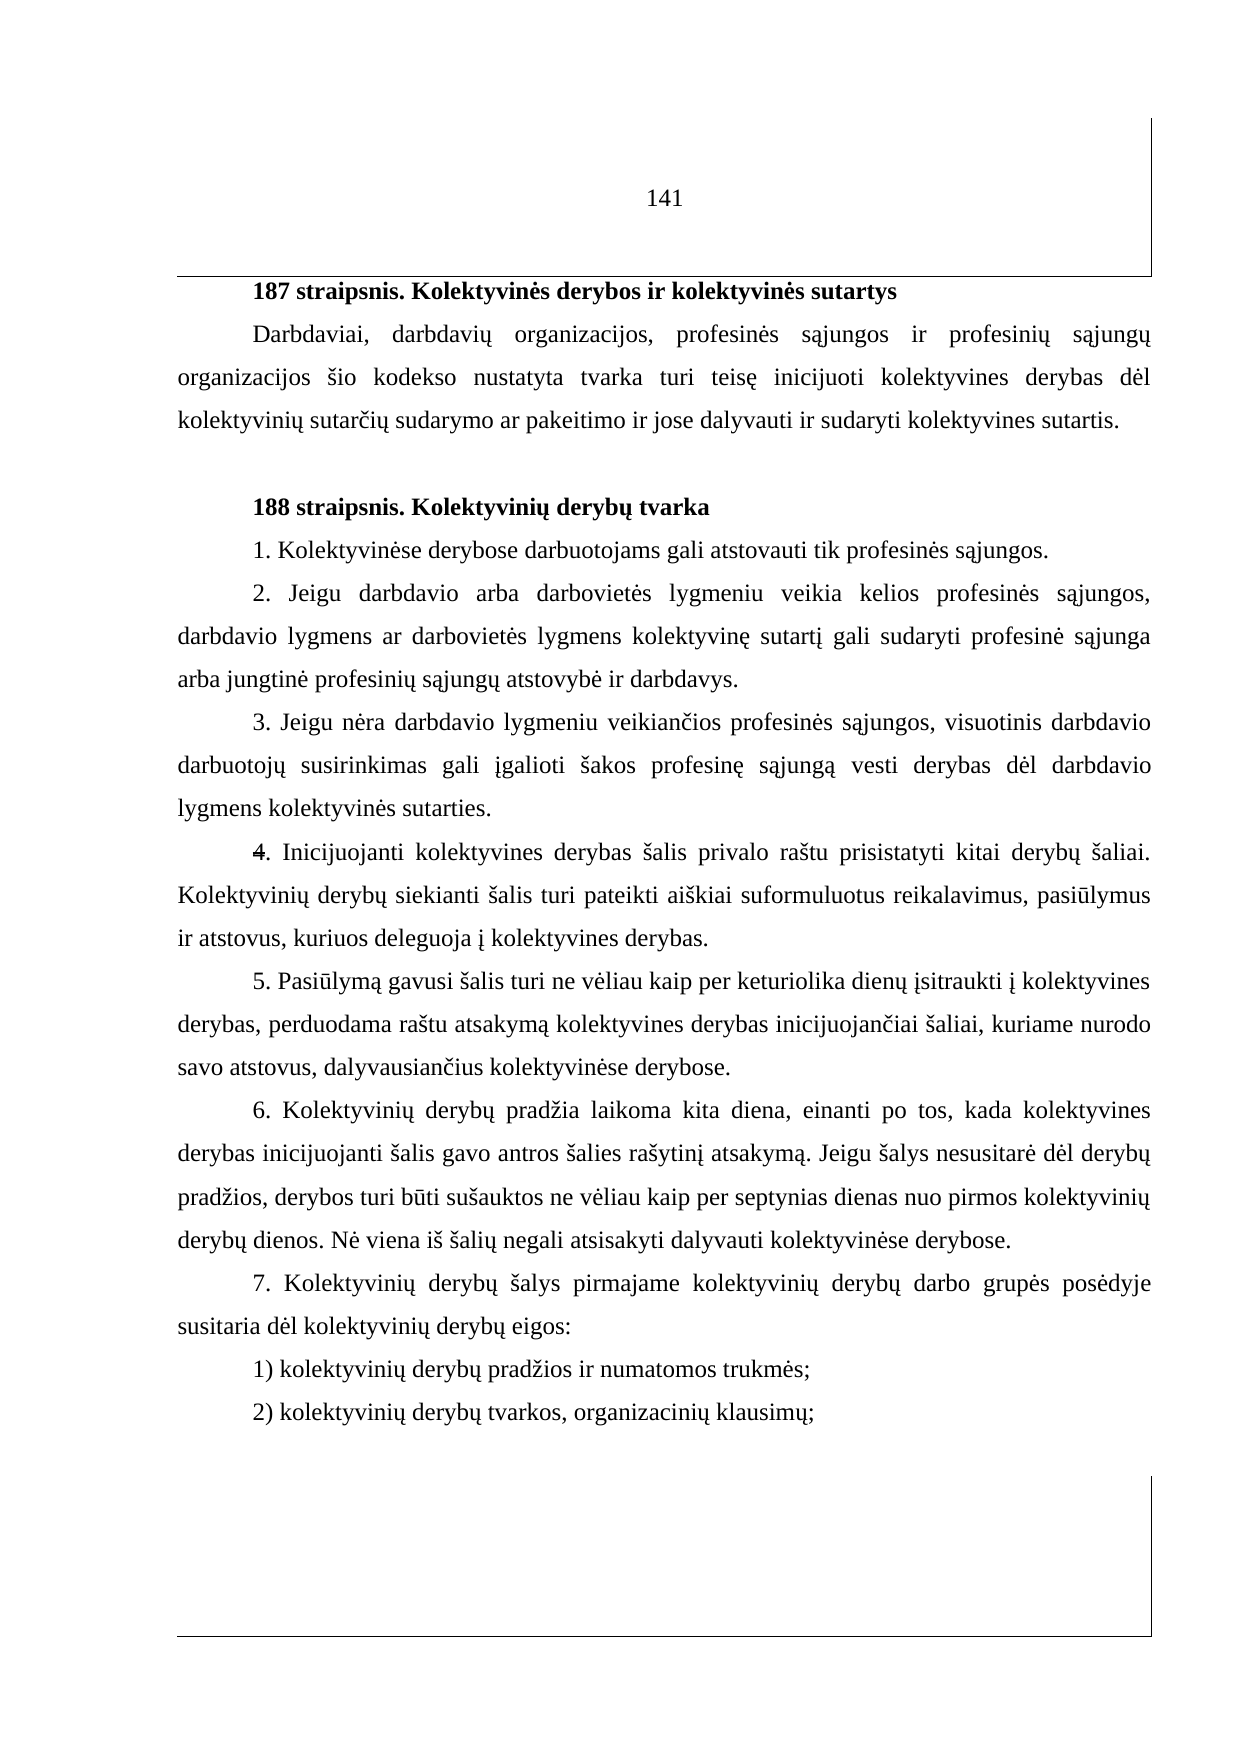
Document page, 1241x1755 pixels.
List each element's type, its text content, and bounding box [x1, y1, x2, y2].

text Darbdaviai, darbdavių organizacijos, profesinės sąjungos ir profesinių sąjungų organizacijos šio kodekso nustatyta tvarka turi teisę inicijuoti kolektyvines derybas dėl kolektyvinių sutarčių sudarymo ar pakeitimo ir jose dalyvauti ir sudaryti kolektyvines sutartis. [177, 319, 1152, 434]
text 6. Kolektyvinių derybų pradžia laikoma kita diena, einanti po tos, kada kolektyvines derybas inicijuojanti šalis gavo antros šalies rašytinį atsakymą. Jeigu šalys nesusitarė dėl derybų pradžios, derybos turi būti sušauktos ne vėliau kaip per septynias dienas nuo pirmos kolektyvinių derybų dienos. Nė viena iš šalių negali atsisakyti dalyvauti kolektyvinėse derybose. [177, 1095, 1152, 1253]
text 188 straipsnis. Kolektyvinių derybų tvarka [177, 492, 1152, 520]
text 2. Jeigu darbdavio arba darbovietės lygmeniu veikia kelios profesinės sąjungos, darbdavio lygmens ar darbovietės lygmens kolektyvinę sutartį gali sudaryti profesinė sąjunga arba jungtinė profesinių sąjungų atstovybė ir darbdavys. [177, 578, 1152, 693]
text 3. Jeigu nėra darbdavio lygmeniu veikiančios profesinės sąjungos, visuotinis darbdavio darbuotojų susirinkimas gali įgalioti šakos profesinę sąjungą vesti derybas dėl darbdavio lygmens kolektyvinės sutarties. [177, 707, 1152, 822]
text 5. Pasiūlymą gavusi šalis turi ne vėliau kaip per keturiolika dienų įsitraukti į kolektyvines derybas, perduodama raštu atsakymą kolektyvines derybas inicijuojančiai šaliai, kuriame nurodo savo atstovus, dalyvausiančius kolektyvinėse derybose. [177, 966, 1152, 1081]
text 2) kolektyvinių derybų tvarkos, organizacinių klausimų; [177, 1397, 1152, 1426]
text 7. Kolektyvinių derybų šalys pirmajame kolektyvinių derybų darbo grupės posėdyje susitaria dėl kolektyvinių derybų eigos: [177, 1268, 1152, 1340]
text 4. Inicijuojanti kolektyvines derybas šalis privalo raštu prisistatyti kitai derybų šaliai. Kolektyvinių derybų siekianti šalis turi pateikti aiškiai suformuluotus reikalavimus, pasiūlymus ir atstovus, kuriuos deleguoja į kolektyvines derybas. [177, 837, 1152, 952]
text 187 straipsnis. Kolektyvinės derybos ir kolektyvinės sutartys [177, 276, 1152, 305]
text 1) kolektyvinių derybų pradžios ir numatomos trukmės; [177, 1354, 1152, 1383]
text 1. Kolektyvinėse derybose darbuotojams gali atstovauti tik profesinės sąjungos. [177, 535, 1152, 563]
